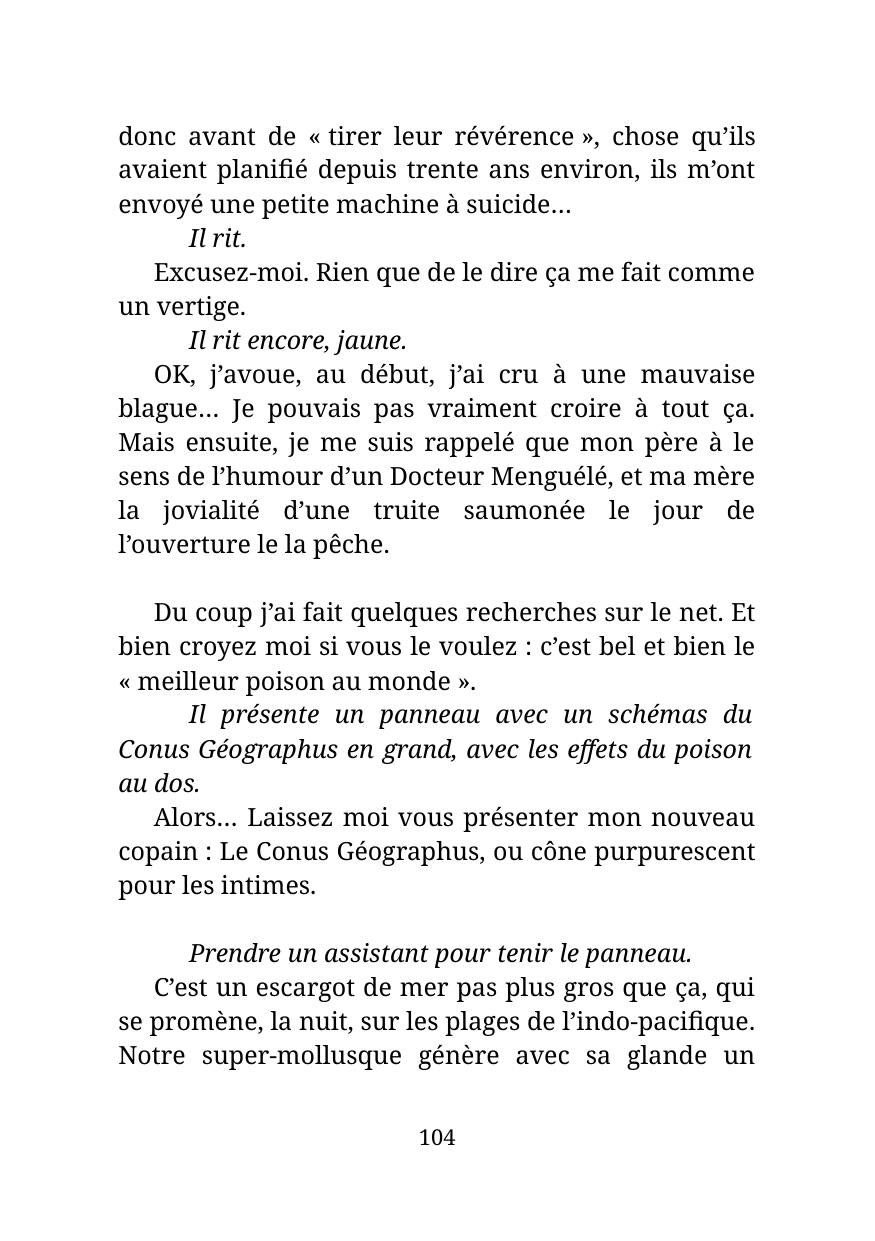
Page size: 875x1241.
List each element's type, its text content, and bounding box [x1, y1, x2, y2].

text Il rit. [118, 220, 756, 254]
text OK, j’avoue, au début, j’ai cru à une mauvaise blague… Je pouvais pas vraiment croire à tout ça. Mais ensuite, je me suis rappelé que mon père à le sens de l’humour d’un Docteur Menguélé, et ma mère la jovialité d’une truite saumonée le jour de l’ouverture le la pêche. [118, 357, 756, 561]
text Prendre un assistant pour tenir le panneau. [118, 936, 756, 970]
text C’est un escargot de mer pas plus gros que ça, qui se promène, la nuit, sur les plages de l’indo-pacifique. Notre super-mollusque génère avec sa glande un [118, 970, 756, 1072]
text Il présente un panneau avec un schémas du Conus Géographus en grand, avec les effets du poison au dos. [118, 697, 756, 799]
text Du coup j’ai fait quelques recherches sur le net. Et bien croyez moi si vous le voulez : c’est bel et bien le « meilleur poison au monde ». [118, 595, 756, 697]
text Il rit encore, jaune. [118, 322, 756, 357]
text donc avant de « tirer leur révérence », chose qu’ils avaient planifié depuis trente ans environ, ils m’ont envoyé une petite machine à suicide… [118, 118, 756, 220]
text Excusez-moi. Rien que de le dire ça me fait comme un vertige. [118, 254, 756, 322]
text Alors… Laissez moi vous présenter mon nouveau copain : Le Conus Géographus, ou cône purpurescent pour les intimes. [118, 799, 756, 902]
